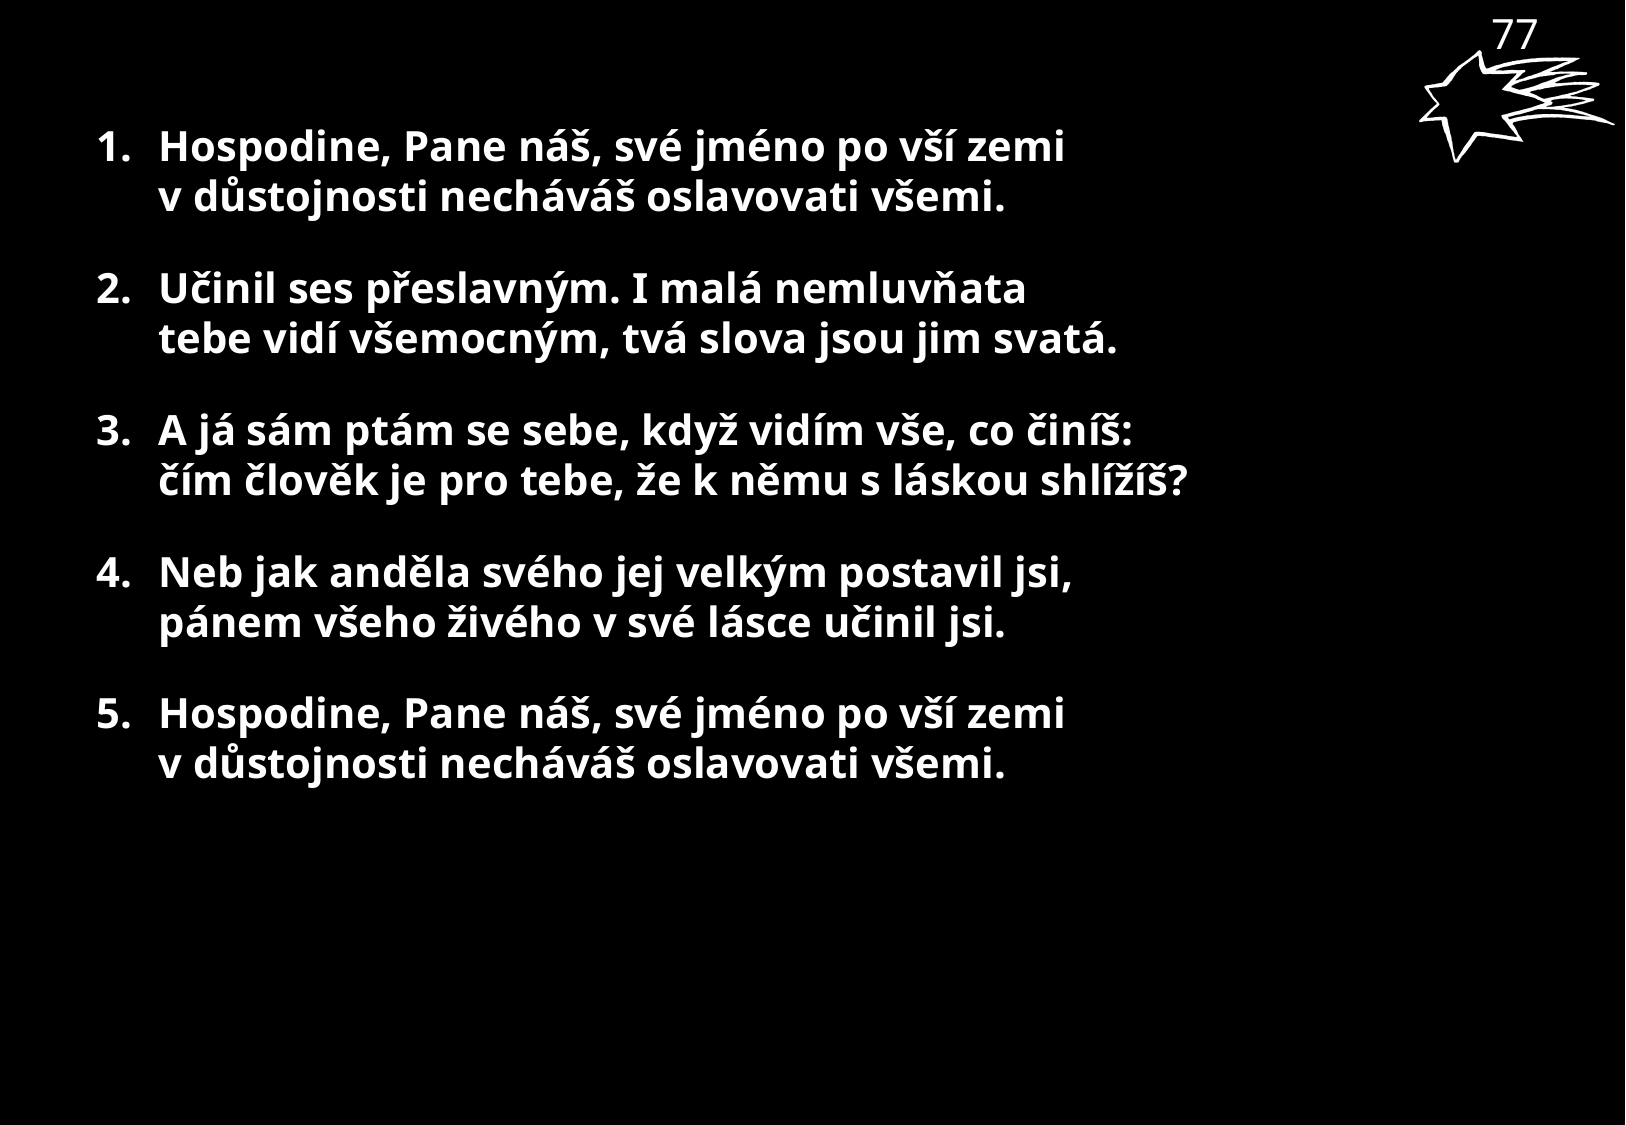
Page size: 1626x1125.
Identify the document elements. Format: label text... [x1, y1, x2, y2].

list 1. Hospodine, Pane náš, své jméno po vší zemi v důstojnosti necháváš oslavovati všemi. Učinil ses přeslavným. I malá nemluvňata tebe vidí všemocným, tvá slova jsou jim svatá. A já sám ptám se sebe, když vidím vše, co činíš: čím člověk je pro tebe, že k němu s láskou shlížíš? Neb jak anděla svého jej velkým postavil jsi, pánem všeho živého v své lásce učinil jsi. Hospodine, Pane náš, své jméno po vší zemi v důstojnosti necháváš oslavovati všemi. [81, 112, 1544, 1101]
text_box 77 [1405, 0, 1626, 66]
